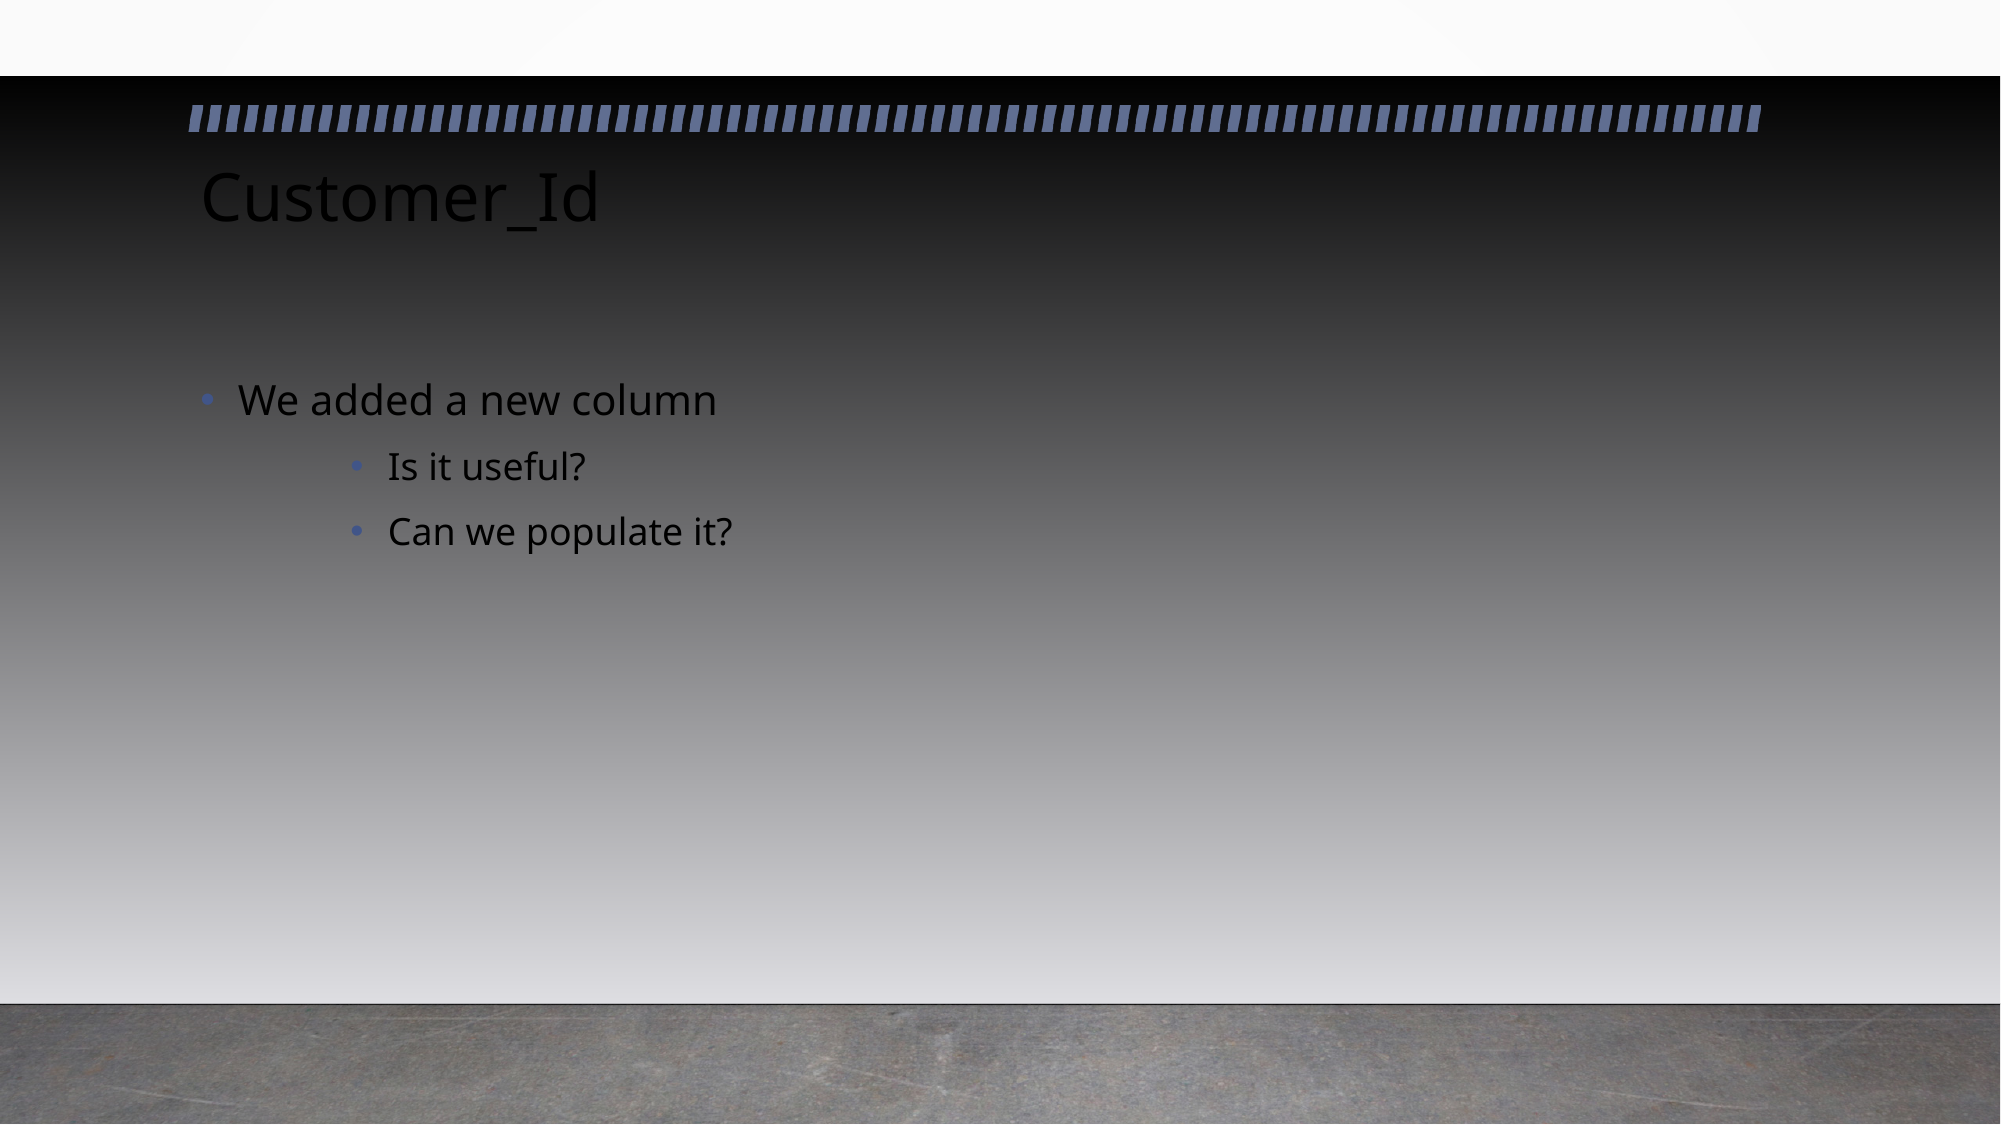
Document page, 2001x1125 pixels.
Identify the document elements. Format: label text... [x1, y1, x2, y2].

title Customer_Id [185, 156, 1761, 329]
list We added a new column Is it useful? Can we populate it? [185, 356, 1761, 897]
